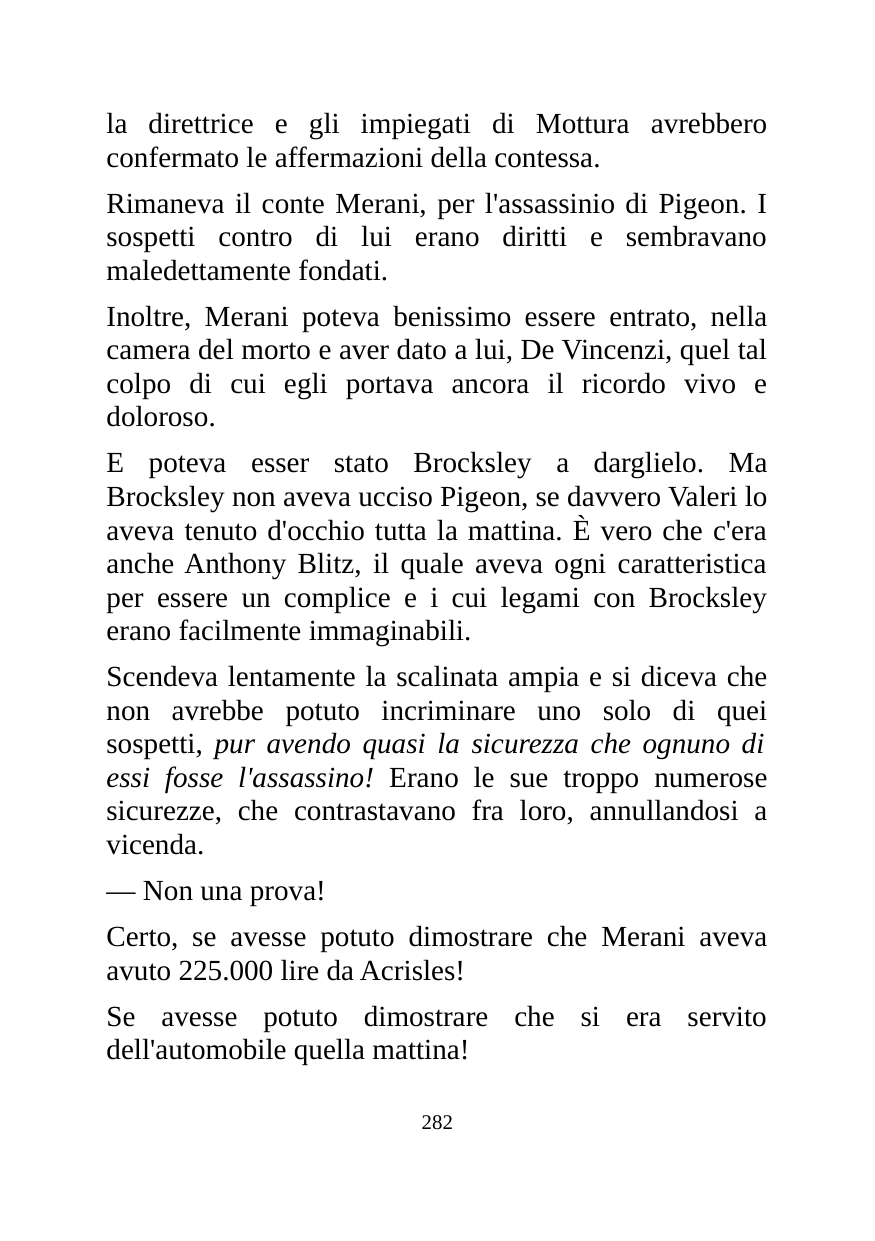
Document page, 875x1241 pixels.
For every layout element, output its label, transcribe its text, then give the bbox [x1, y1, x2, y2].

text Certo, se avesse potuto dimostrare che Merani aveva avuto 225.000 lire da Acrisles! [106, 919, 768, 986]
text Rimaneva il conte Merani, per l'assassinio di Pigeon. I sospetti contro di lui erano diritti e sembravano maledettamente fondati. [106, 186, 768, 286]
text E poteva esser stato Brocksley a darglielo. Ma Brocksley non aveva ucciso Pigeon, se davvero Valeri lo aveva tenuto d'occhio tutta la mattina. È vero che c'era anche Anthony Blitz, il quale aveva ogni caratteristica per essere un complice e i cui legami con Brocksley erano facilmente immaginabili. [106, 446, 768, 647]
text — Non una prova! [106, 873, 768, 907]
text la direttrice e gli impiegati di Mottura avrebbero confermato le affermazioni della contessa. [106, 106, 768, 173]
text Scendeva lentamente la scalinata ampia e si diceva che non avrebbe potuto incriminare uno solo di quei sospetti, pur avendo quasi la sicurezza che ognuno di essi fosse l'assassino! Erano le sue troppo numerose sicurezze, che contrastavano fra loro, annullandosi a vicenda. [106, 659, 768, 861]
text Inoltre, Merani poteva benissimo essere entrato, nella camera del morto e aver dato a lui, De Vincenzi, quel tal colpo di cui egli portava ancora il ricordo vivo e doloroso. [106, 299, 768, 433]
text Se avesse potuto dimostrare che si era servito dell'automobile quella mattina! [106, 999, 768, 1066]
